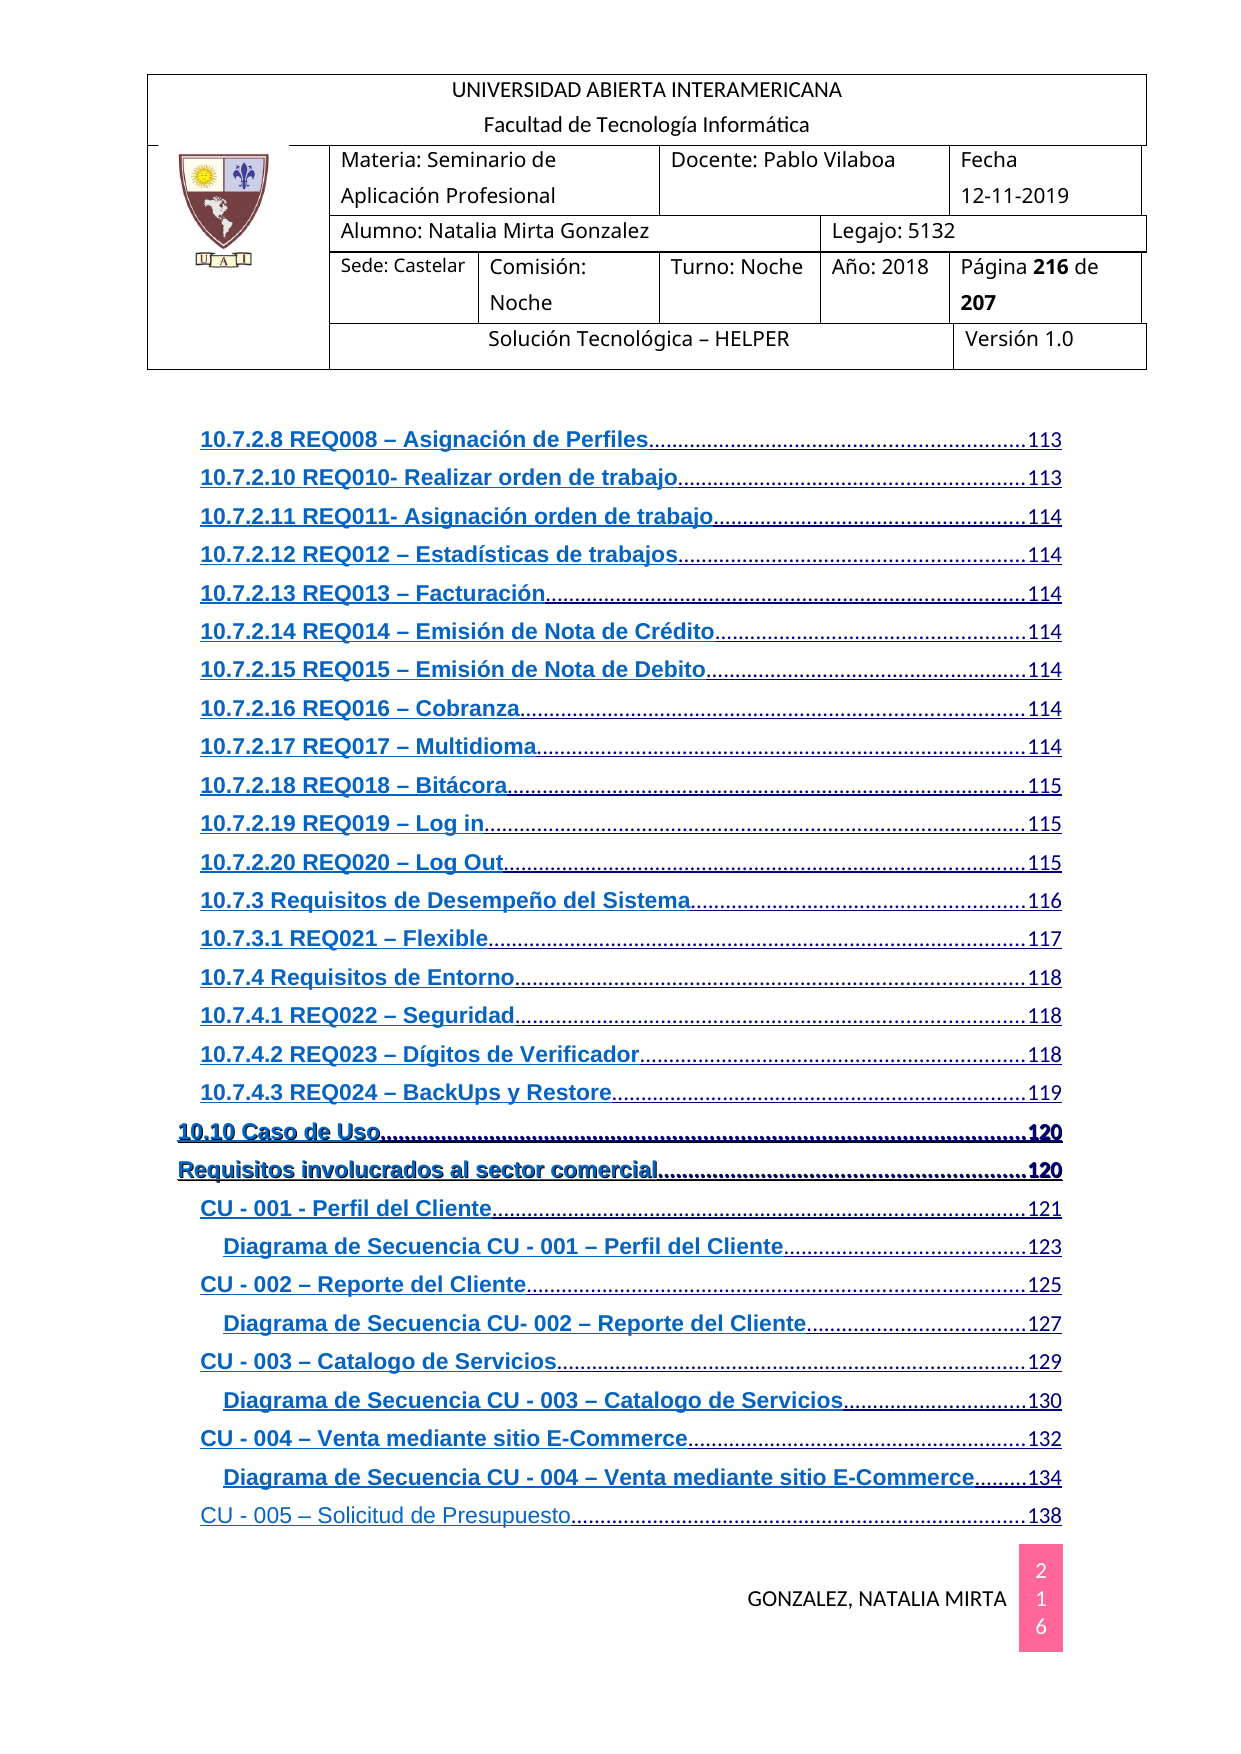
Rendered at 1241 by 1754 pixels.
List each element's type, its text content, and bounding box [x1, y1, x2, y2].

text 10.7.2.8 REQ008 – Asignación de Perfiles 113 [200, 425, 1063, 453]
text CU - 003 – Catalogo de Servicios 129 [200, 1347, 1063, 1375]
text 10.7.3.1 REQ021 – Flexible 117 [200, 924, 1063, 953]
text CU - 004 – Venta mediante sitio E-Commerce 132 [200, 1424, 1063, 1452]
text 10.7.4.1 REQ022 – Seguridad 118 [200, 1001, 1063, 1029]
text Diagrama de Secuencia CU - 003 – Catalogo de Servicios 130 [223, 1386, 1063, 1414]
text 10.7.4 Requisitos de Entorno 118 [200, 963, 1063, 991]
text 10.10 Caso de Uso 120 [177, 1117, 1063, 1141]
text Requisitos involucrados al sector comercial 120 [177, 1155, 1063, 1180]
text CU - 002 – Reporte del Cliente 125 [200, 1271, 1063, 1298]
text Diagrama de Secuencia CU- 002 – Reporte del Cliente 127 [223, 1309, 1063, 1337]
text 10.7.2.15 REQ015 – Emisión de Nota de Debito 114 [200, 656, 1063, 683]
text 10.7.2.20 REQ020 – Log Out 115 [200, 848, 1063, 876]
text Diagrama de Secuencia CU - 001 – Perfil del Cliente 123 [223, 1232, 1063, 1260]
text 10.7.4.3 REQ024 – BackUps y Restore 119 [200, 1078, 1063, 1106]
text CU - 001 - Perfil del Cliente 121 [200, 1194, 1063, 1222]
text 10.7.2.19 REQ019 – Log in 115 [200, 809, 1063, 837]
text 10.7.4.2 REQ023 – Dígitos de Verificador 118 [200, 1040, 1063, 1068]
text 10.7.2.12 REQ012 – Estadísticas de trabajos 114 [200, 540, 1063, 568]
text 10.7.2.17 REQ017 – Multidioma 114 [200, 732, 1063, 760]
text 10.7.2.18 REQ018 – Bitácora 115 [200, 771, 1063, 799]
text 10.7.2.11 REQ011- Asignación orden de trabajo 114 [200, 502, 1063, 530]
text Diagrama de Secuencia CU - 004 – Venta mediante sitio E-Commerce 134 [223, 1463, 1063, 1491]
text 10.7.2.10 REQ010- Realizar orden de trabajo 113 [200, 463, 1063, 491]
text 10.7.2.14 REQ014 – Emisión de Nota de Crédito 114 [200, 617, 1063, 645]
text 10.7.2.16 REQ016 – Cobranza 114 [200, 694, 1063, 722]
text 10.7.2.13 REQ013 – Facturación 114 [200, 579, 1063, 607]
text 10.7.3 Requisitos de Desempeño del Sistema 116 [200, 886, 1063, 914]
text CU - 005 – Solicitud de Presupuesto 138 [200, 1501, 1063, 1529]
